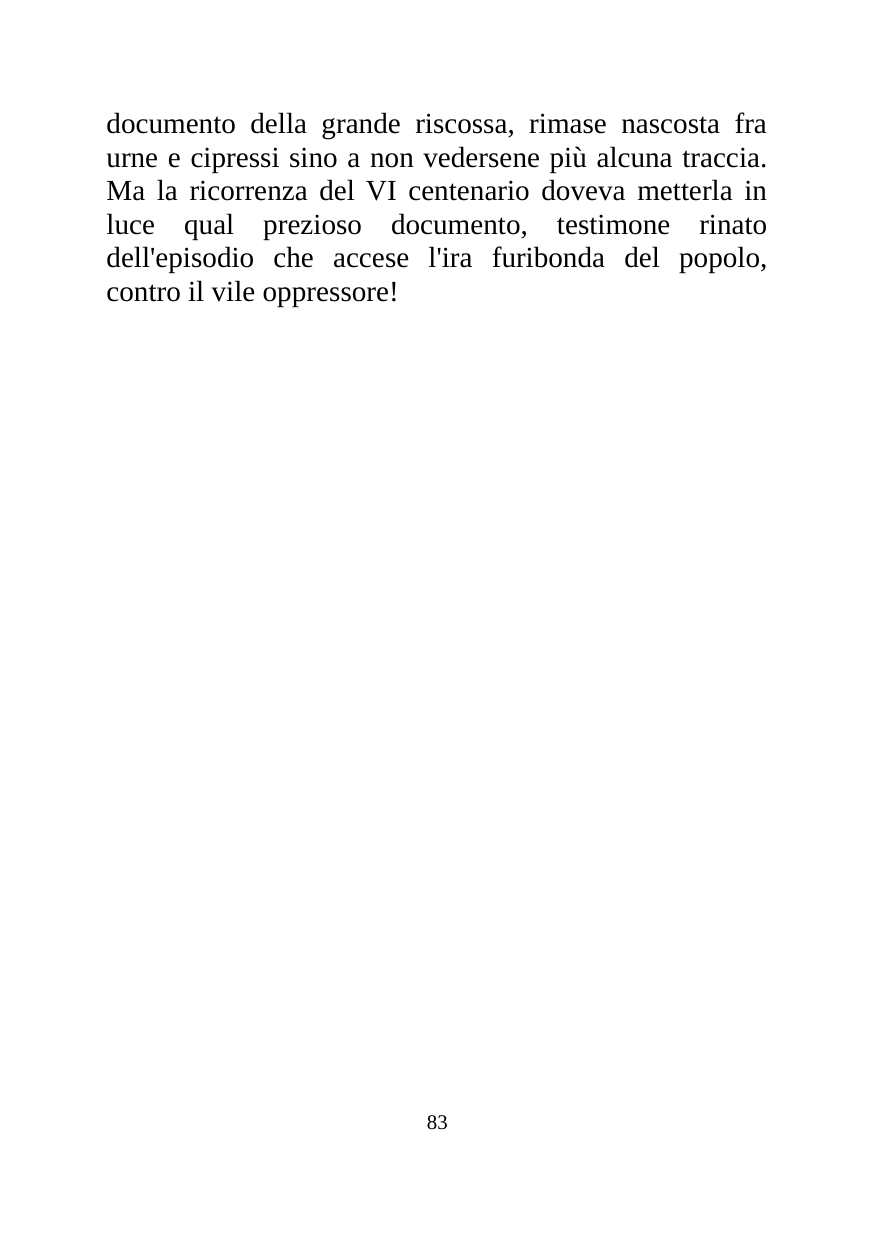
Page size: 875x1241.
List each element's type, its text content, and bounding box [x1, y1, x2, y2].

text documento della grande riscossa, rimase nascosta fra urne e cipressi sino a non vedersene più alcuna traccia. Ma la ricorrenza del VI centenario doveva metterla in luce qual prezioso documento, testimone rinato dell'episodio che accese l'ira furibonda del popolo, contro il vile oppressore! [106, 106, 768, 307]
